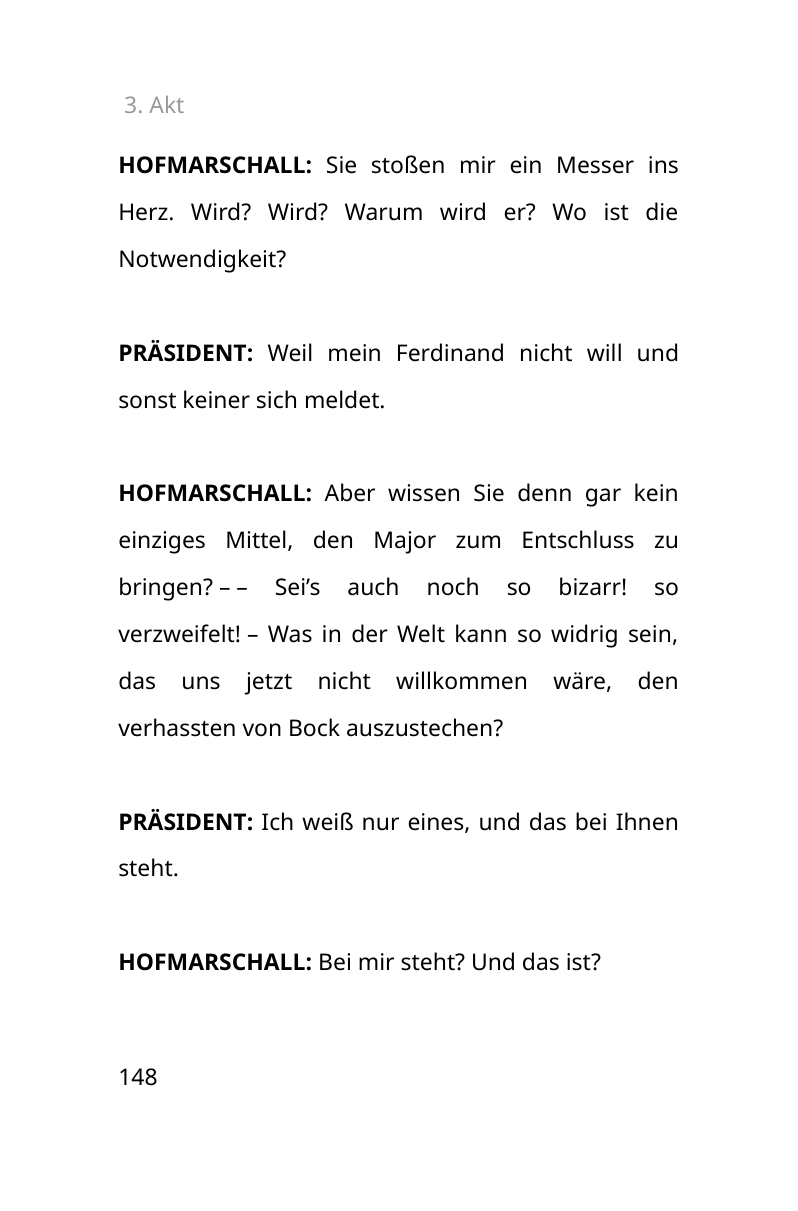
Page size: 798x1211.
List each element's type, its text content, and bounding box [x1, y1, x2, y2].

text PRÄSIDENT: Weil mein Ferdinand nicht will und sonst keiner sich meldet. [118, 302, 679, 415]
text HOFMARSCHALL: Aber wissen Sie denn gar kein einziges Mittel, den Major zum Entschluss zu bringen? – – Sei’s auch noch so bizarr! so verzweifelt! – Was in der Welt kann so widrig sein, das uns jetzt nicht willkommen wäre, den verhassten von Bock auszustechen? [118, 442, 679, 743]
text HOFMARSCHALL: Sie stoßen mir ein Messer ins Herz. Wird? Wird? Warum wird er? Wo ist die Notwendigkeit? [118, 149, 679, 274]
text HOFMARSCHALL: Bei mir steht? Und das ist? [118, 911, 679, 977]
text PRÄSIDENT: Ich weiß nur eines, und das bei Ihnen steht. [118, 770, 679, 884]
